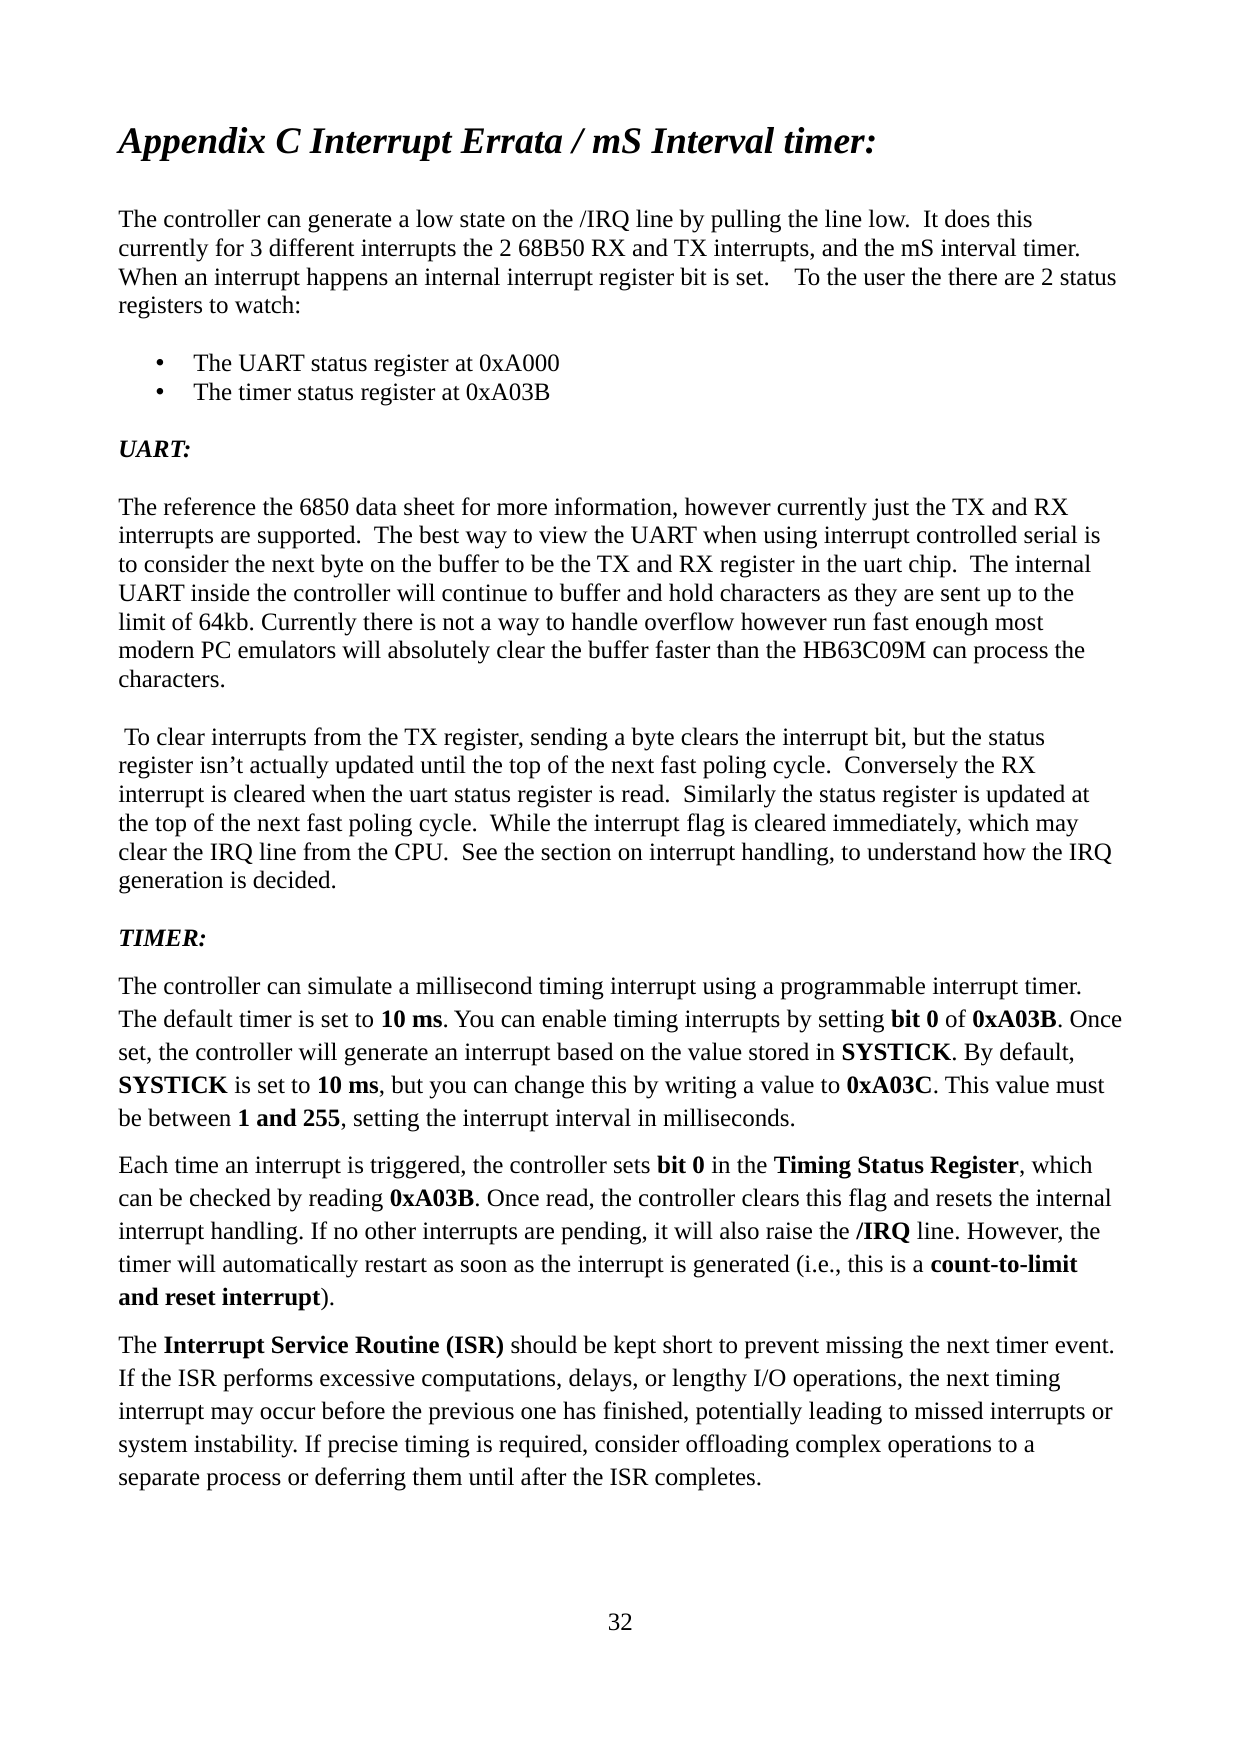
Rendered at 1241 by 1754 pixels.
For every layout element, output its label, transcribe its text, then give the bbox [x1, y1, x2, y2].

text Appendix C Interrupt Errata / mS Interval timer: [118, 118, 1122, 161]
text The Interrupt Service Routine (ISR) should be kept short to prevent missing the next timer event. If the ISR performs excessive computations, delays, or lengthy I/O operations, the next timing interrupt may occur before the previous one has finished, potentially leading to missed interrupts or system instability. If precise timing is required, consider offloading complex operations to a separate process or deferring them until after the ISR completes. [118, 1330, 1122, 1491]
text The controller can generate a low state on the /IRQ line by pulling the line low. It does this currently for 3 different interrupts the 2 68B50 RX and TX interrupts, and the mS interval timer. When an interrupt happens an internal interrupt register bit is set. To the user the there are 2 status registers to watch: [118, 204, 1122, 319]
text The reference the 6850 data sheet for more information, however currently just the TX and RX interrupts are supported. The best way to view the UART when using interrupt controlled serial is to consider the next byte on the buffer to be the TX and RX register in the uart chip. The internal UART inside the controller will continue to buffer and hold characters as they are sent up to the limit of 64kb. Currently there is not a way to handle overflow however run fast enough most modern PC emulators will absolutely clear the buffer faster than the HB63C09M can process the characters. [118, 492, 1122, 693]
text UART: [118, 434, 1122, 463]
text To clear interrupts from the TX register, sending a byte clears the interrupt bit, but the status register isn’t actually updated until the top of the next fast poling cycle. Conversely the RX interrupt is cleared when the uart status register is read. Similarly the status register is updated at the top of the next fast poling cycle. While the interrupt flag is cleared immediately, which may clear the IRQ line from the CPU. See the section on interrupt handling, to understand how the IRQ generation is decided. [118, 722, 1122, 894]
text The controller can simulate a millisecond timing interrupt using a programmable interrupt timer. The default timer is set to 10 ms. You can enable timing interrupts by setting bit 0 of 0xA03B. Once set, the controller will generate an interrupt based on the value stored in SYSTICK. By default, SYSTICK is set to 10 ms, but you can change this by writing a value to 0xA03C. This value must be between 1 and 255, setting the interrupt interval in milliseconds. [118, 971, 1122, 1132]
list The UART status register at 0xA000 [156, 348, 1122, 377]
list The timer status register at 0xA03B [156, 377, 1122, 406]
text TIMER: [118, 923, 1122, 952]
text Each time an interrupt is triggered, the controller sets bit 0 in the Timing Status Register, which can be checked by reading 0xA03B. Once read, the controller clears this flag and resets the internal interrupt handling. If no other interrupts are pending, it will also raise the /IRQ line. However, the timer will automatically restart as soon as the interrupt is generated (i.e., this is a count-to-limit and reset interrupt). [118, 1150, 1122, 1311]
